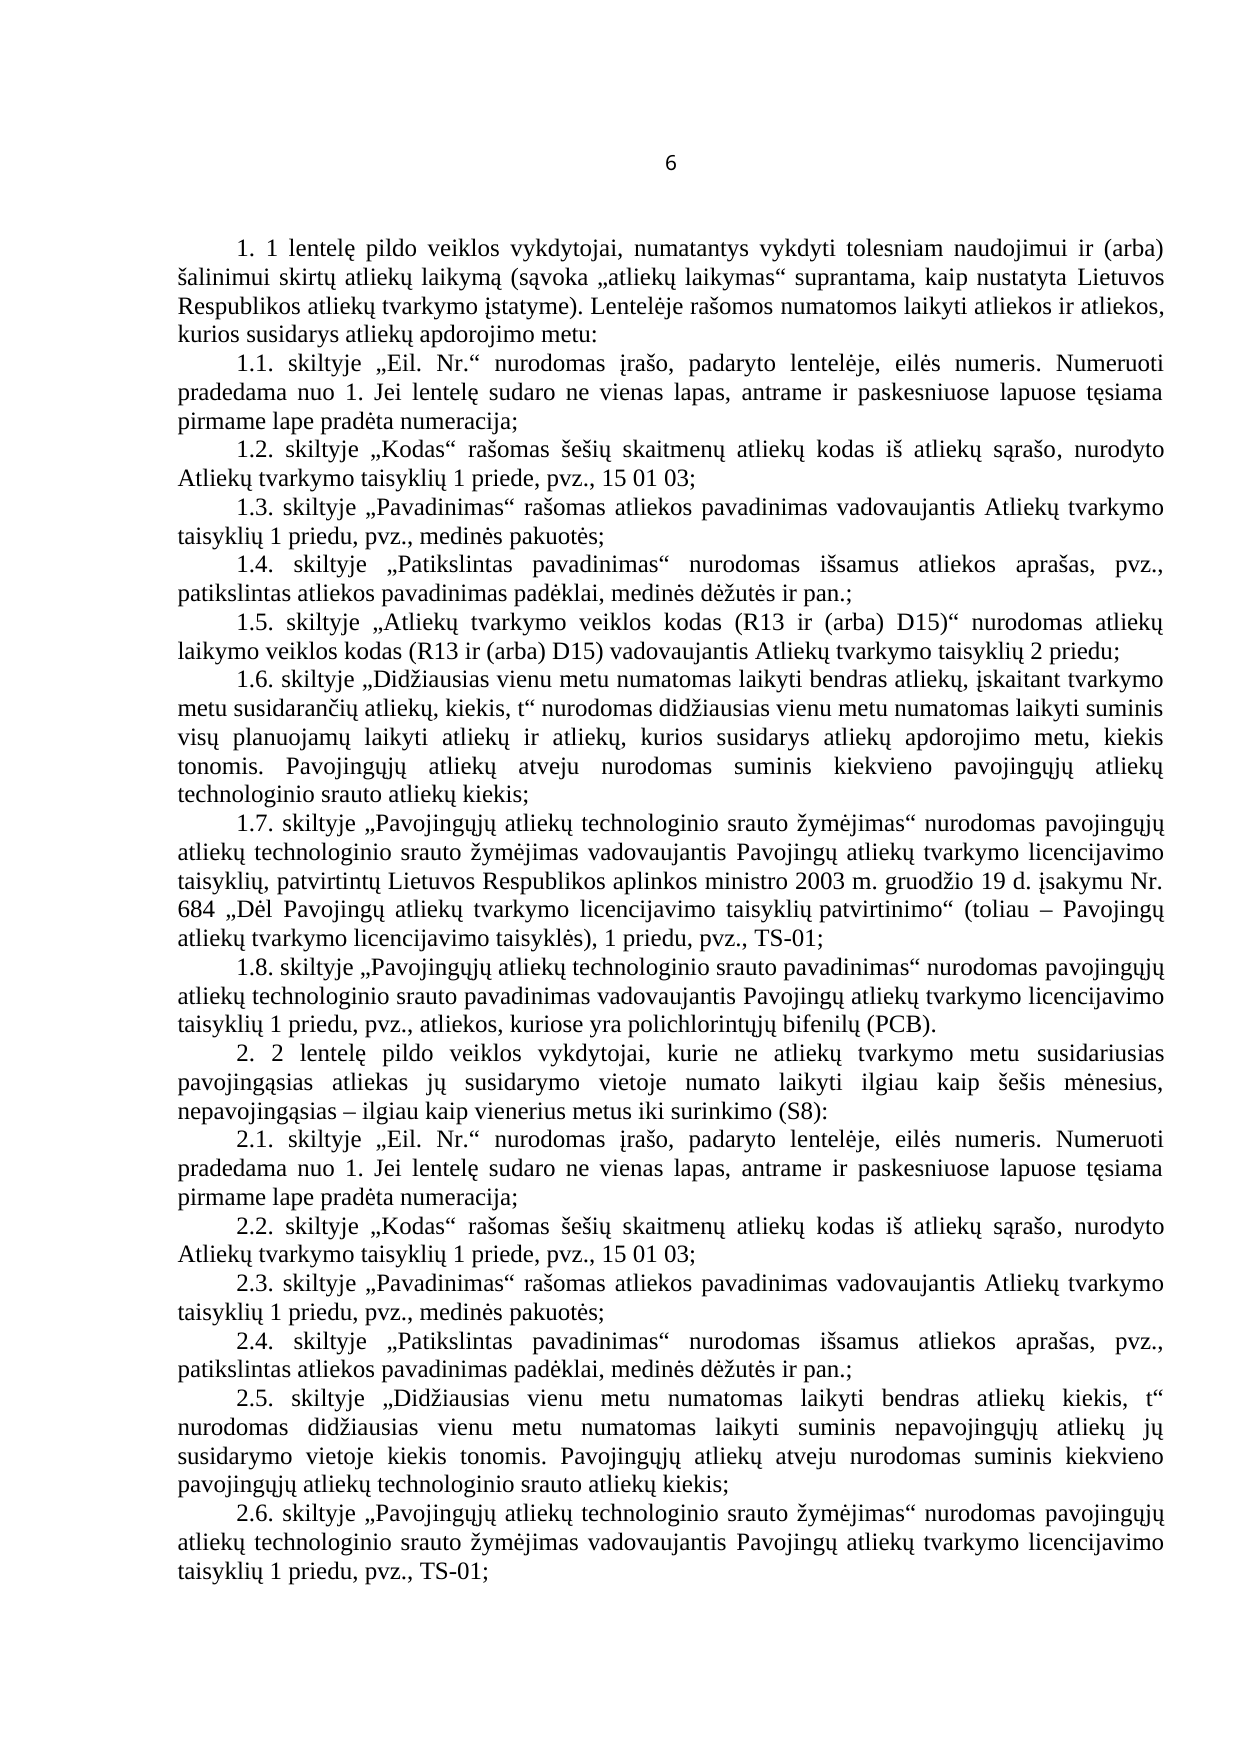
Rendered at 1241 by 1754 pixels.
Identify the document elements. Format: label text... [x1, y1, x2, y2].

text 2.1. skiltyje „Eil. Nr.“ nurodomas įrašo, padaryto lentelėje, eilės numeris. Numeruoti pradedama nuo 1. Jei lentelę sudaro ne vienas lapas, antrame ir paskesniuose lapuose tęsiama pirmame lape pradėta numeracija; [177, 1124, 1164, 1211]
text 1. 1 lentelę pildo veiklos vykdytojai, numatantys vykdyti tolesniam naudojimui ir (arba) šalinimui skirtų atliekų laikymą (sąvoka „atliekų laikymas“ suprantama, kaip nustatyta Lietuvos Respublikos atliekų tvarkymo įstatyme). Lentelėje rašomos numatomos laikyti atliekos ir atliekos, kurios susidarys atliekų apdorojimo metu: [177, 233, 1164, 348]
text 2.5. skiltyje „Didžiausias vienu metu numatomas laikyti bendras atliekų kiekis, t“ nurodomas didžiausias vienu metu numatomas laikyti suminis nepavojingųjų atliekų jų susidarymo vietoje kiekis tonomis. Pavojingųjų atliekų atveju nurodomas suminis kiekvieno pavojingųjų atliekų technologinio srauto atliekų kiekis; [177, 1383, 1164, 1498]
text 1.2. skiltyje „Kodas“ rašomas šešių skaitmenų atliekų kodas iš atliekų sąrašo, nurodyto Atliekų tvarkymo taisyklių 1 priede, pvz., 15 01 03; [177, 434, 1164, 492]
text 1.4. skiltyje „Patikslintas pavadinimas“ nurodomas išsamus atliekos aprašas, pvz., patikslintas atliekos pavadinimas padėklai, medinės dėžutės ir pan.; [177, 549, 1164, 607]
text 2.3. skiltyje „Pavadinimas“ rašomas atliekos pavadinimas vadovaujantis Atliekų tvarkymo taisyklių 1 priedu, pvz., medinės pakuotės; [177, 1268, 1164, 1326]
text 1.3. skiltyje „Pavadinimas“ rašomas atliekos pavadinimas vadovaujantis Atliekų tvarkymo taisyklių 1 priedu, pvz., medinės pakuotės; [177, 492, 1164, 549]
text 1.1. skiltyje „Eil. Nr.“ nurodomas įrašo, padaryto lentelėje, eilės numeris. Numeruoti pradedama nuo 1. Jei lentelę sudaro ne vienas lapas, antrame ir paskesniuose lapuose tęsiama pirmame lape pradėta numeracija; [177, 348, 1164, 434]
text 1.8. skiltyje „Pavojingųjų atliekų technologinio srauto pavadinimas“ nurodomas pavojingųjų atliekų technologinio srauto pavadinimas vadovaujantis Pavojingų atliekų tvarkymo licencijavimo taisyklių 1 priedu, pvz., atliekos, kuriose yra polichlorintųjų bifenilų (PCB). [177, 952, 1164, 1038]
text 1.7. skiltyje „Pavojingųjų atliekų technologinio srauto žymėjimas“ nurodomas pavojingųjų atliekų technologinio srauto žymėjimas vadovaujantis Pavojingų atliekų tvarkymo licencijavimo taisyklių, patvirtintų Lietuvos Respublikos aplinkos ministro 2003 m. gruodžio 19 d. įsakymu Nr. 684 „Dėl Pavojingų atliekų tvarkymo licencijavimo taisyklių patvirtinimo“ (toliau – Pavojingų atliekų tvarkymo licencijavimo taisyklės), 1 priedu, pvz., TS-01; [177, 808, 1164, 952]
text 2.6. skiltyje „Pavojingųjų atliekų technologinio srauto žymėjimas“ nurodomas pavojingųjų atliekų technologinio srauto žymėjimas vadovaujantis Pavojingų atliekų tvarkymo licencijavimo taisyklių 1 priedu, pvz., TS-01; [177, 1498, 1164, 1584]
text 1.6. skiltyje „Didžiausias vienu metu numatomas laikyti bendras atliekų, įskaitant tvarkymo metu susidarančių atliekų, kiekis, t“ nurodomas didžiausias vienu metu numatomas laikyti suminis visų planuojamų laikyti atliekų ir atliekų, kurios susidarys atliekų apdorojimo metu, kiekis tonomis. Pavojingųjų atliekų atveju nurodomas suminis kiekvieno pavojingųjų atliekų technologinio srauto atliekų kiekis; [177, 664, 1164, 808]
text 2.4. skiltyje „Patikslintas pavadinimas“ nurodomas išsamus atliekos aprašas, pvz., patikslintas atliekos pavadinimas padėklai, medinės dėžutės ir pan.; [177, 1326, 1164, 1383]
text 2. 2 lentelę pildo veiklos vykdytojai, kurie ne atliekų tvarkymo metu susidariusias pavojingąsias atliekas jų susidarymo vietoje numato laikyti ilgiau kaip šešis mėnesius, nepavojingąsias – ilgiau kaip vienerius metus iki surinkimo (S8): [177, 1038, 1164, 1124]
text 2.2. skiltyje „Kodas“ rašomas šešių skaitmenų atliekų kodas iš atliekų sąrašo, nurodyto Atliekų tvarkymo taisyklių 1 priede, pvz., 15 01 03; [177, 1211, 1164, 1268]
text 1.5. skiltyje „Atliekų tvarkymo veiklos kodas (R13 ir (arba) D15)“ nurodomas atliekų laikymo veiklos kodas (R13 ir (arba) D15) vadovaujantis Atliekų tvarkymo taisyklių 2 priedu; [177, 607, 1164, 664]
